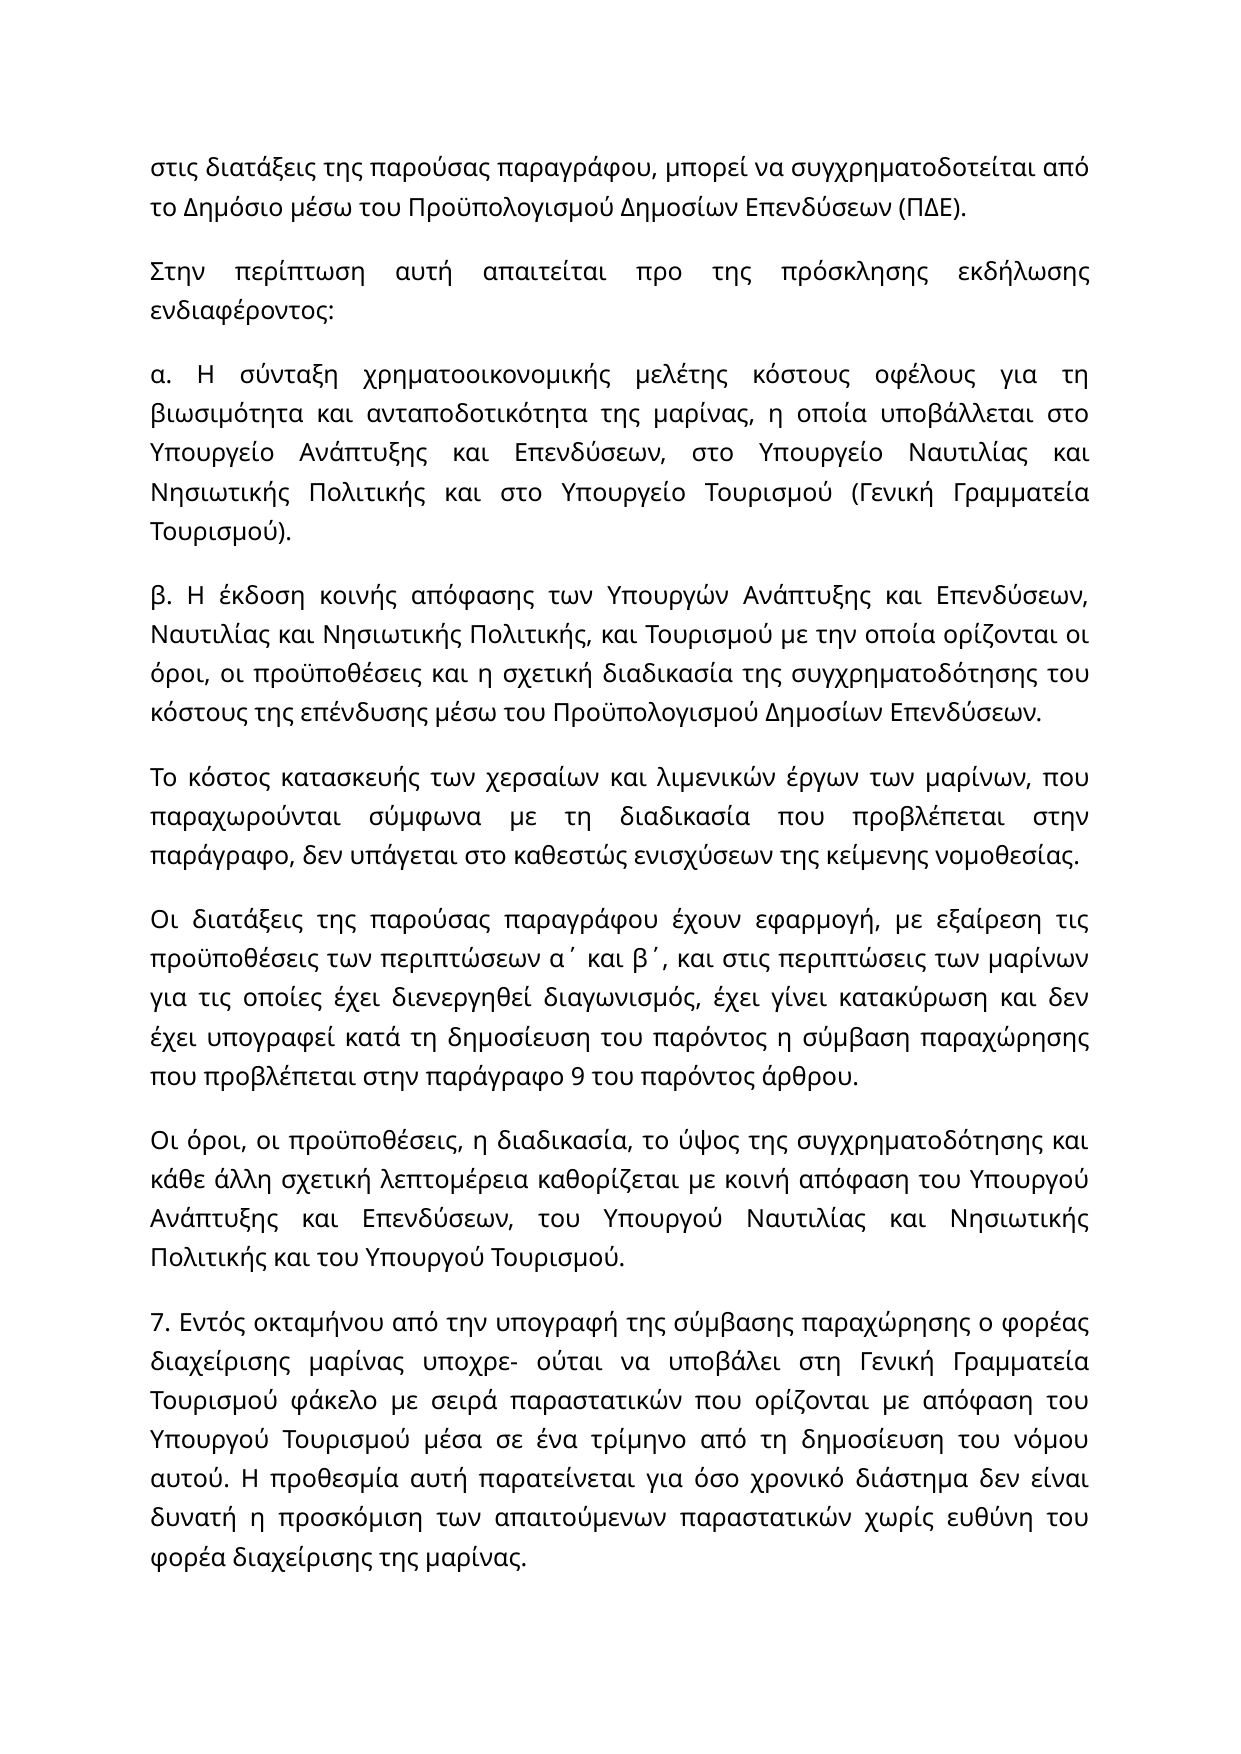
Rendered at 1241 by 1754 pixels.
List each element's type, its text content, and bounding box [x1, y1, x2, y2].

text Οι όροι, οι προϋποθέσεις, η διαδικασία, το ύψος της συγχρηματοδότησης και κάθε άλλη σχετική λεπτομέρεια καθορίζεται με κοινή απόφαση του Υπουργού Ανάπτυξης και Επενδύσεων, του Υπουργού Ναυτιλίας και Νησιωτικής Πολιτικής και του Υπουργού Τουρισμού. [150, 1122, 1090, 1274]
text Το κόστος κατασκευής των χερσαίων και λιμενικών έργων των μαρίνων, που παραχωρούνται σύμφωνα με τη διαδικασία που προβλέπεται στην παράγραφο, δεν υπάγεται στο καθεστώς ενισχύσεων της κείμενης νομοθεσίας. [150, 759, 1090, 872]
text Οι διατάξεις της παρούσας παραγράφου έχουν εφαρμογή, με εξαίρεση τις προϋποθέσεις των περιπτώσεων α΄ και β΄, και στις περιπτώσεις των μαρίνων για τις οποίες έχει διενεργηθεί διαγωνισμός, έχει γίνει κατακύρωση και δεν έχει υπογραφεί κατά τη δημοσίευση του παρόντος η σύμβαση παραχώρησης που προβλέπεται στην παράγραφο 9 του παρόντος άρθρου. [150, 902, 1090, 1092]
text α. Η σύνταξη χρηματοοικονομικής μελέτης κόστους οφέλους για τη βιωσιμότητα και ανταποδοτικότητα της μαρίνας, η οποία υποβάλλεται στο Υπουργείο Ανάπτυξης και Επενδύσεων, στο Υπουργείο Ναυτιλίας και Νησιωτικής Πολιτικής και στο Υπουργείο Τουρισμού (Γενική Γραμματεία Τουρισμού). [150, 357, 1090, 547]
text β. Η έκδοση κοινής απόφασης των Υπουργών Ανάπτυξης και Επενδύσεων, Ναυτιλίας και Νησιωτικής Πολιτικής, και Τουρισμού με την οποία ορίζονται οι όροι, οι προϋποθέσεις και η σχετική διαδικασία της συγχρηματοδότησης του κόστους της επένδυσης μέσω του Προϋπολογισμού Δημοσίων Επενδύσεων. [150, 577, 1090, 729]
text Στην περίπτωση αυτή απαιτείται προ της πρόσκλησης εκδήλωσης ενδιαφέροντος: [150, 253, 1090, 327]
text 7. Εντός οκταμήνου από την υπογραφή της σύμβασης παραχώρησης ο φορέας διαχείρισης μαρίνας υποχρε- ούται να υποβάλει στη Γενική Γραμματεία Τουρισμού φάκελο με σειρά παραστατικών που ορίζονται με απόφαση του Υπουργού Τουρισμού μέσα σε ένα τρίμηνο από τη δημοσίευση του νόμου αυτού. Η προθεσμία αυτή παρατείνεται για όσο χρονικό διάστημα δεν είναι δυνατή η προσκόμιση των απαιτούμενων παραστατικών χωρίς ευθύνη του φορέα διαχείρισης της μαρίνας. [150, 1304, 1090, 1573]
text στις διατάξεις της παρούσας παραγράφου, μπορεί να συγχρηματοδοτείται από το Δημόσιο μέσω του Προϋπολογισμού Δημοσίων Επενδύσεων (ΠΔΕ). [150, 150, 1090, 223]
